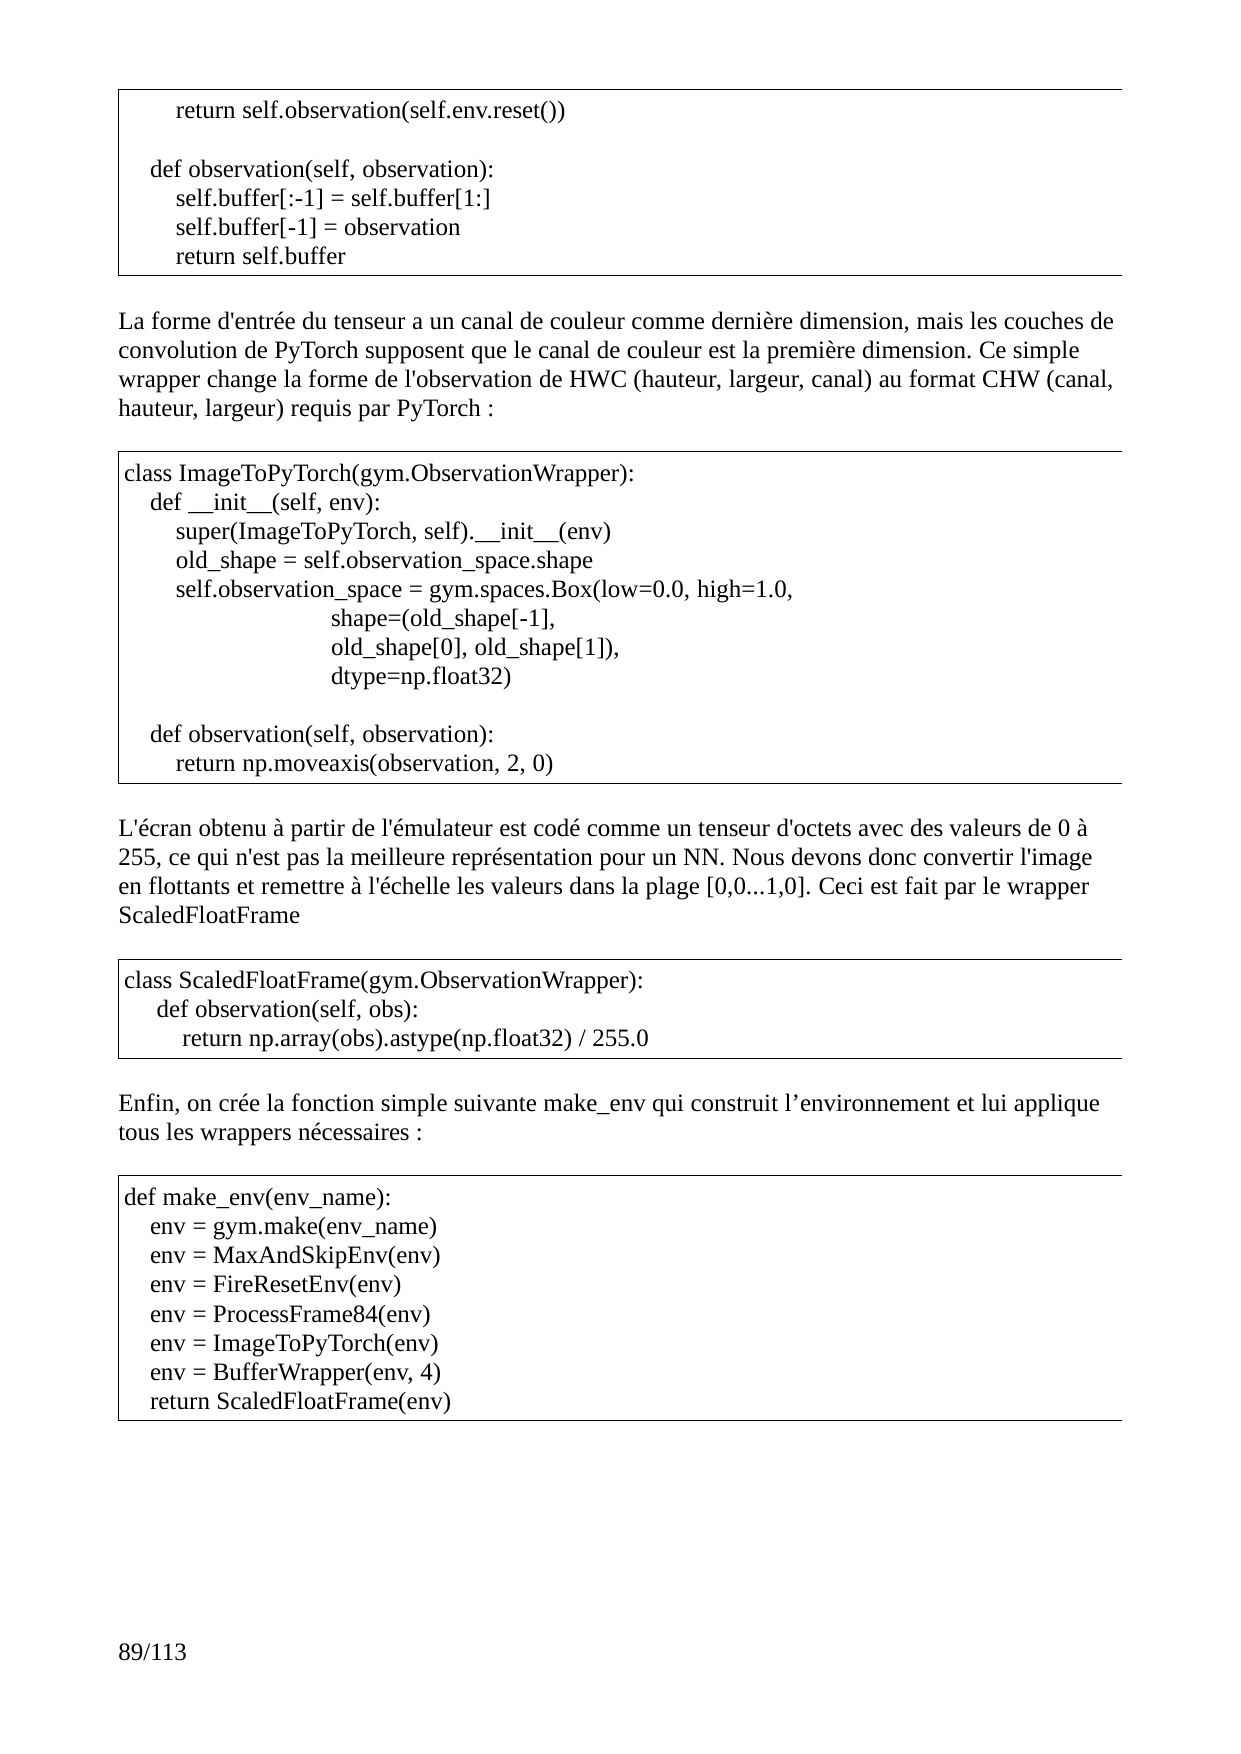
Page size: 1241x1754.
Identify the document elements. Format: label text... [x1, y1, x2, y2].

table_header def make_env(env_name): env = gym.make(env_name) env = MaxAndSkipEnv(env) env = FireResetEnv(env) env = ProcessFrame84(env) env = ImageToPyTorch(env) env = BufferWrapper(env, 4) return ScaledFloatFrame(env) [119, 1176, 1122, 1420]
table_header return self.observation(self.env.reset()) def observation(self, observation): self.buffer[:-1] = self.buffer[1:] self.buffer[-1] = observation return self.buffer [119, 90, 1122, 275]
text Enfin, on crée la fonction simple suivante make_env qui construit l’environnement et lui applique tous les wrappers nécessaires : [118, 1088, 1122, 1146]
text L'écran obtenu à partir de l'émulateur est codé comme un tenseur d'octets avec des valeurs de 0 à 255, ce qui n'est pas la meilleure représentation pour un NN. Nous devons donc convertir l'image en flottants et remettre à l'échelle les valeurs dans la plage [0,0...1,0]. Ceci est fait par le wrapper ScaledFloatFrame [118, 813, 1122, 929]
table_header class ScaledFloatFrame(gym.ObservationWrapper): def observation(self, obs): return np.array(obs).astype(np.float32) / 255.0 [119, 960, 1122, 1058]
table_header class ImageToPyTorch(gym.ObservationWrapper): def __init__(self, env): super(ImageToPyTorch, self).__init__(env) old_shape = self.observation_space.shape self.observation_space = gym.spaces.Box(low=0.0, high=1.0, shape=(old_shape[-1], old_shape[0], old_shape[1]), dtype=np.float32) def observation(self, observation): return np.moveaxis(observation, 2, 0) [119, 452, 1122, 783]
text La forme d'entrée du tenseur a un canal de couleur comme dernière dimension, mais les couches de convolution de PyTorch supposent que le canal de couleur est la première dimension. Ce simple wrapper change la forme de l'observation de HWC (hauteur, largeur, canal) au format CHW (canal, hauteur, largeur) requis par PyTorch : [118, 306, 1122, 422]
